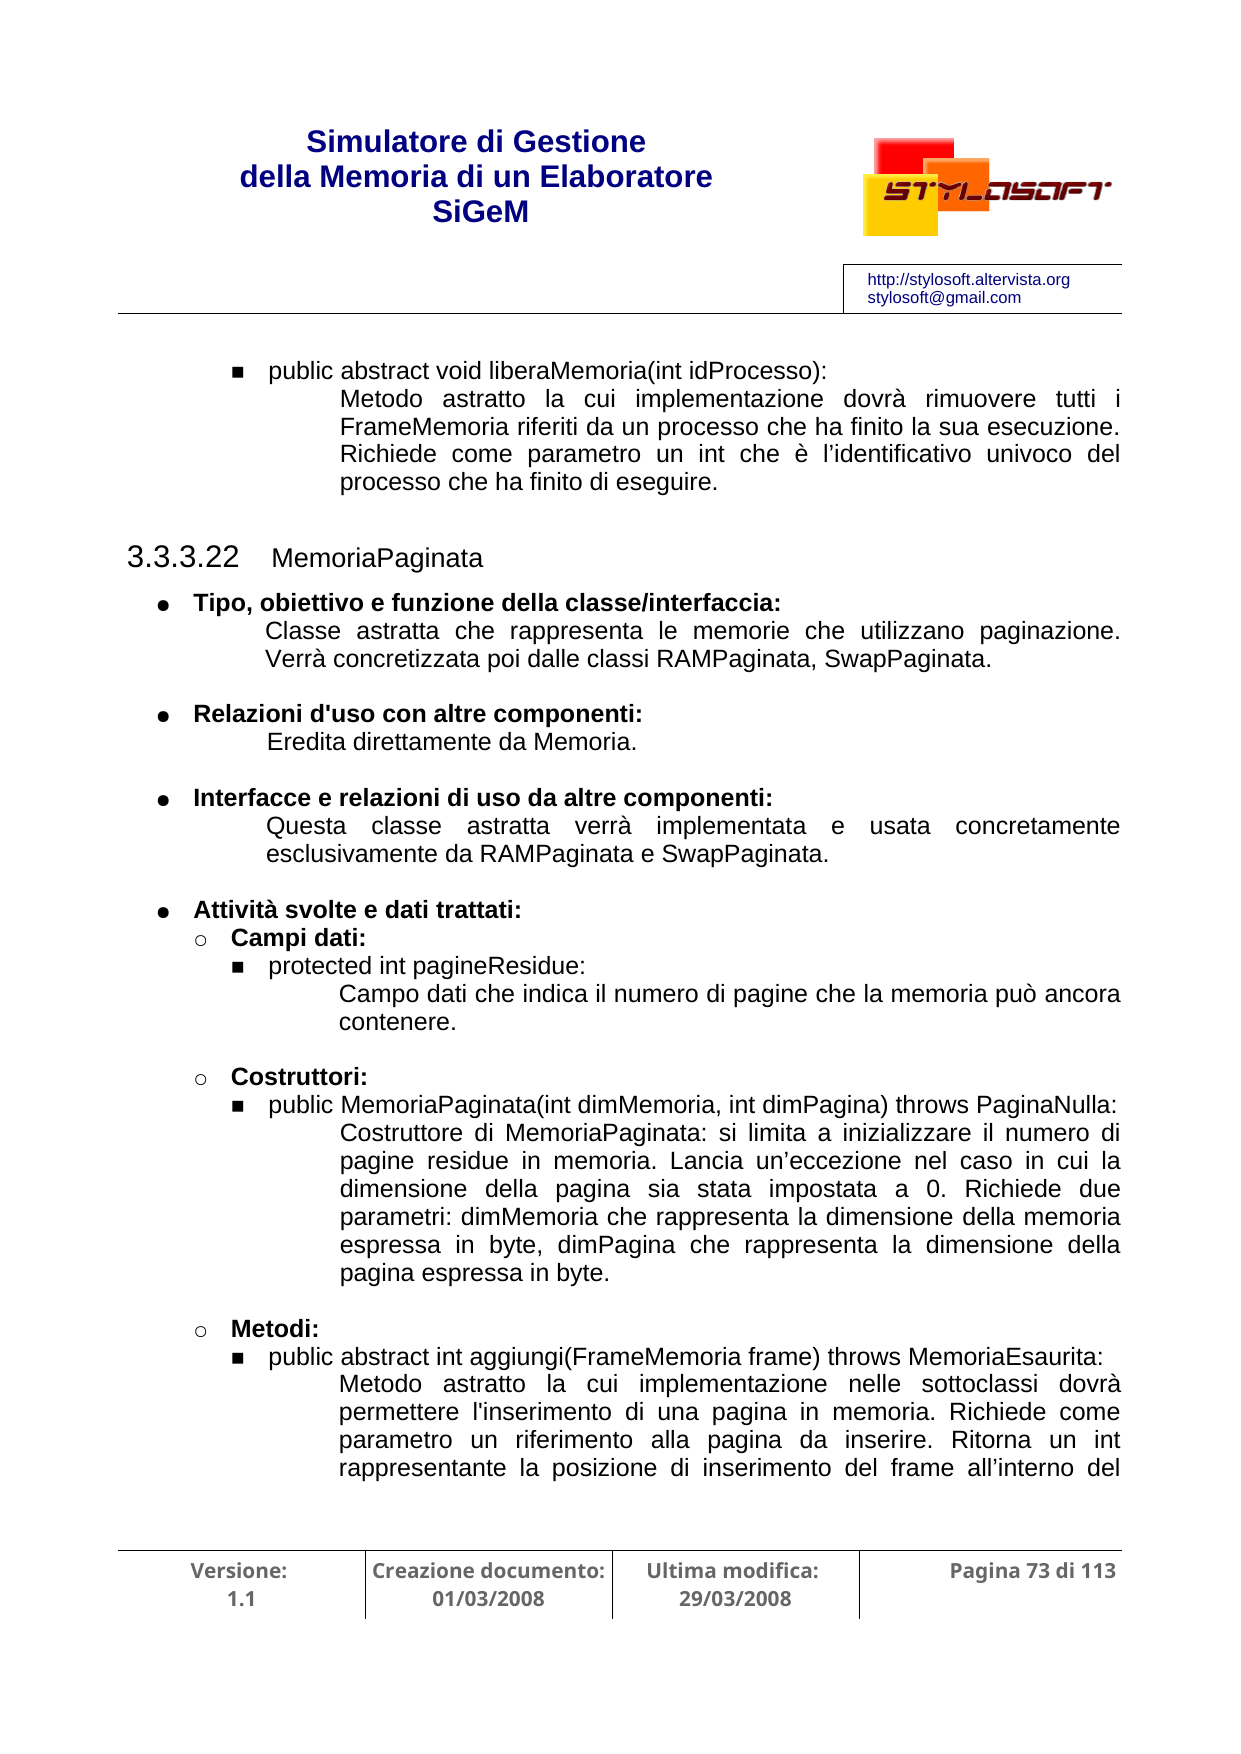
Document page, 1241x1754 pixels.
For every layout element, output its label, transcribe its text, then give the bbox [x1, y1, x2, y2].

list public abstract int aggiungi(FrameMemoria frame) throws MemoriaEsaurita: [231, 1342, 1122, 1370]
text Eredita direttamente da Memoria. [267, 728, 1122, 756]
list Interfacce e relazioni di uso da altre componenti: [156, 784, 1122, 812]
list Tipo, obiettivo e funzione della classe/interfaccia: [156, 588, 1122, 616]
text Questa classe astratta verrà implementata e usata concretamente esclusivamente da RAMPaginata e SwapPaginata. [266, 812, 1122, 868]
list Metodi: [193, 1314, 1122, 1342]
list public abstract void liberaMemoria(int idProcesso): [231, 357, 1122, 384]
text Costruttore di MemoriaPaginata: si limita a inizializzare il numero di pagine residue in memoria. Lancia un’eccezione nel caso in cui la dimensione della pagina sia stata impostata a 0. Richiede due parametri: dimMemoria che rappresenta la dimensione della memoria espressa in byte, dimPagina che rappresenta la dimensione della pagina espressa in byte. [339, 1119, 1122, 1286]
list Costruttori: [193, 1063, 1122, 1091]
list Relazioni d'uso con altre componenti: [156, 700, 1122, 728]
list Attività svolte e dati trattati: [156, 896, 1122, 923]
picture [848, 123, 1117, 247]
list protected int pagineResidue: [231, 951, 1122, 979]
text Campo dati che indica il numero di pagine che la memoria può ancora contenere. [339, 979, 1122, 1035]
text Metodo astratto la cui implementazione nelle sottoclassi dovrà permettere l'inserimento di una pagina in memoria. Richiede come parametro un riferimento alla pagina da inserire. Ritorna un int rappresentante la posizione di inserimento del frame all’interno del [339, 1370, 1122, 1482]
text Classe astratta che rappresenta le memorie che utilizzano paginazione. Verrà concretizzata poi dalle classi RAMPaginata, SwapPaginata. [265, 616, 1122, 672]
subtitle MemoriaPaginata [118, 539, 1122, 574]
list public MemoriaPaginata(int dimMemoria, int dimPagina) throws PaginaNulla: [231, 1091, 1122, 1119]
list Campi dati: [193, 923, 1122, 951]
text Metodo astratto la cui implementazione dovrà rimuovere tutti i FrameMemoria riferiti da un processo che ha finito la sua esecuzione. Richiede come parametro un int che è l’identificativo univoco del processo che ha finito di eseguire. [339, 384, 1122, 496]
